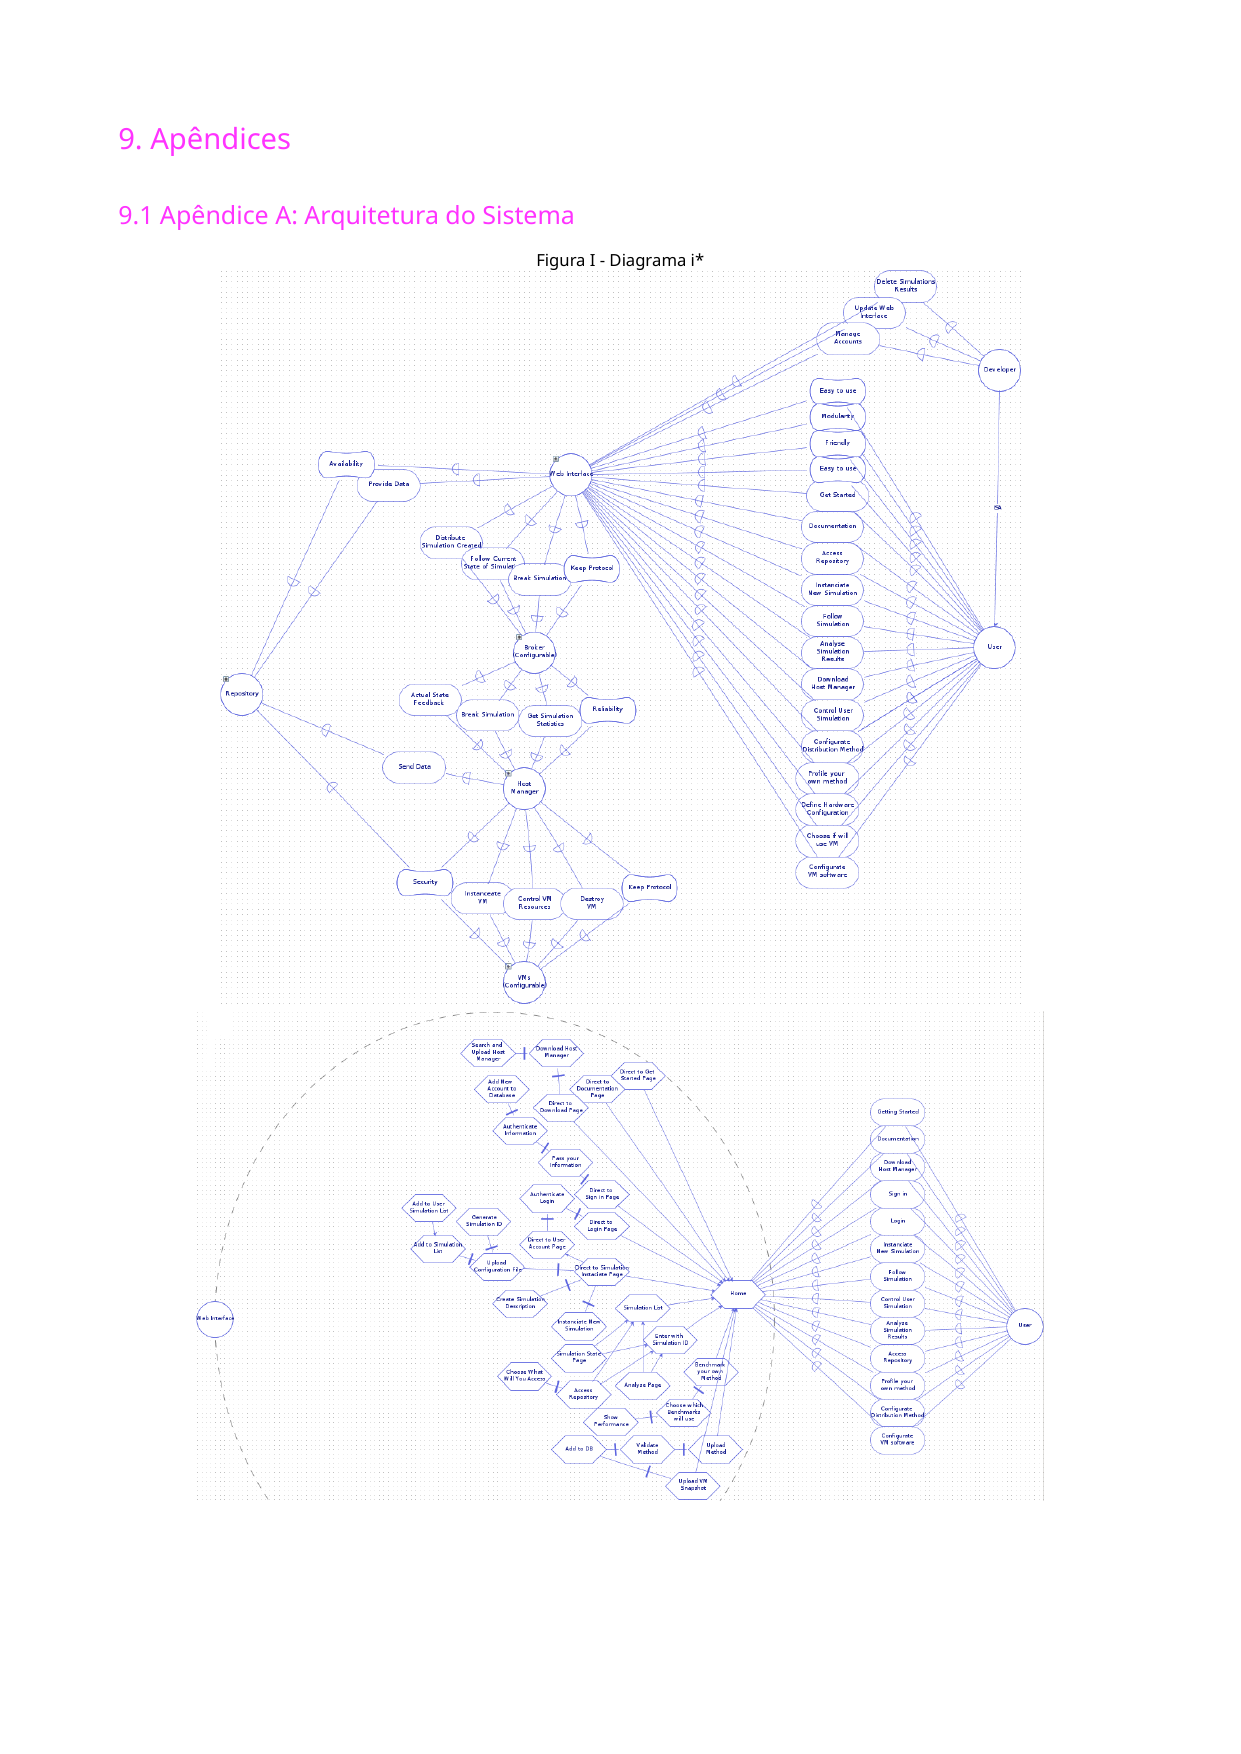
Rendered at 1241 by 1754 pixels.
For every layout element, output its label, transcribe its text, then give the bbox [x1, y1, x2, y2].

text 9.1 Apêndice A: Arquitetura do Sistema [118, 197, 1122, 232]
text 9. Apêndices [118, 118, 1122, 158]
picture [194, 1011, 1044, 1501]
picture [217, 270, 1023, 1005]
text Figura I - Diagrama i* [196, 248, 1044, 270]
